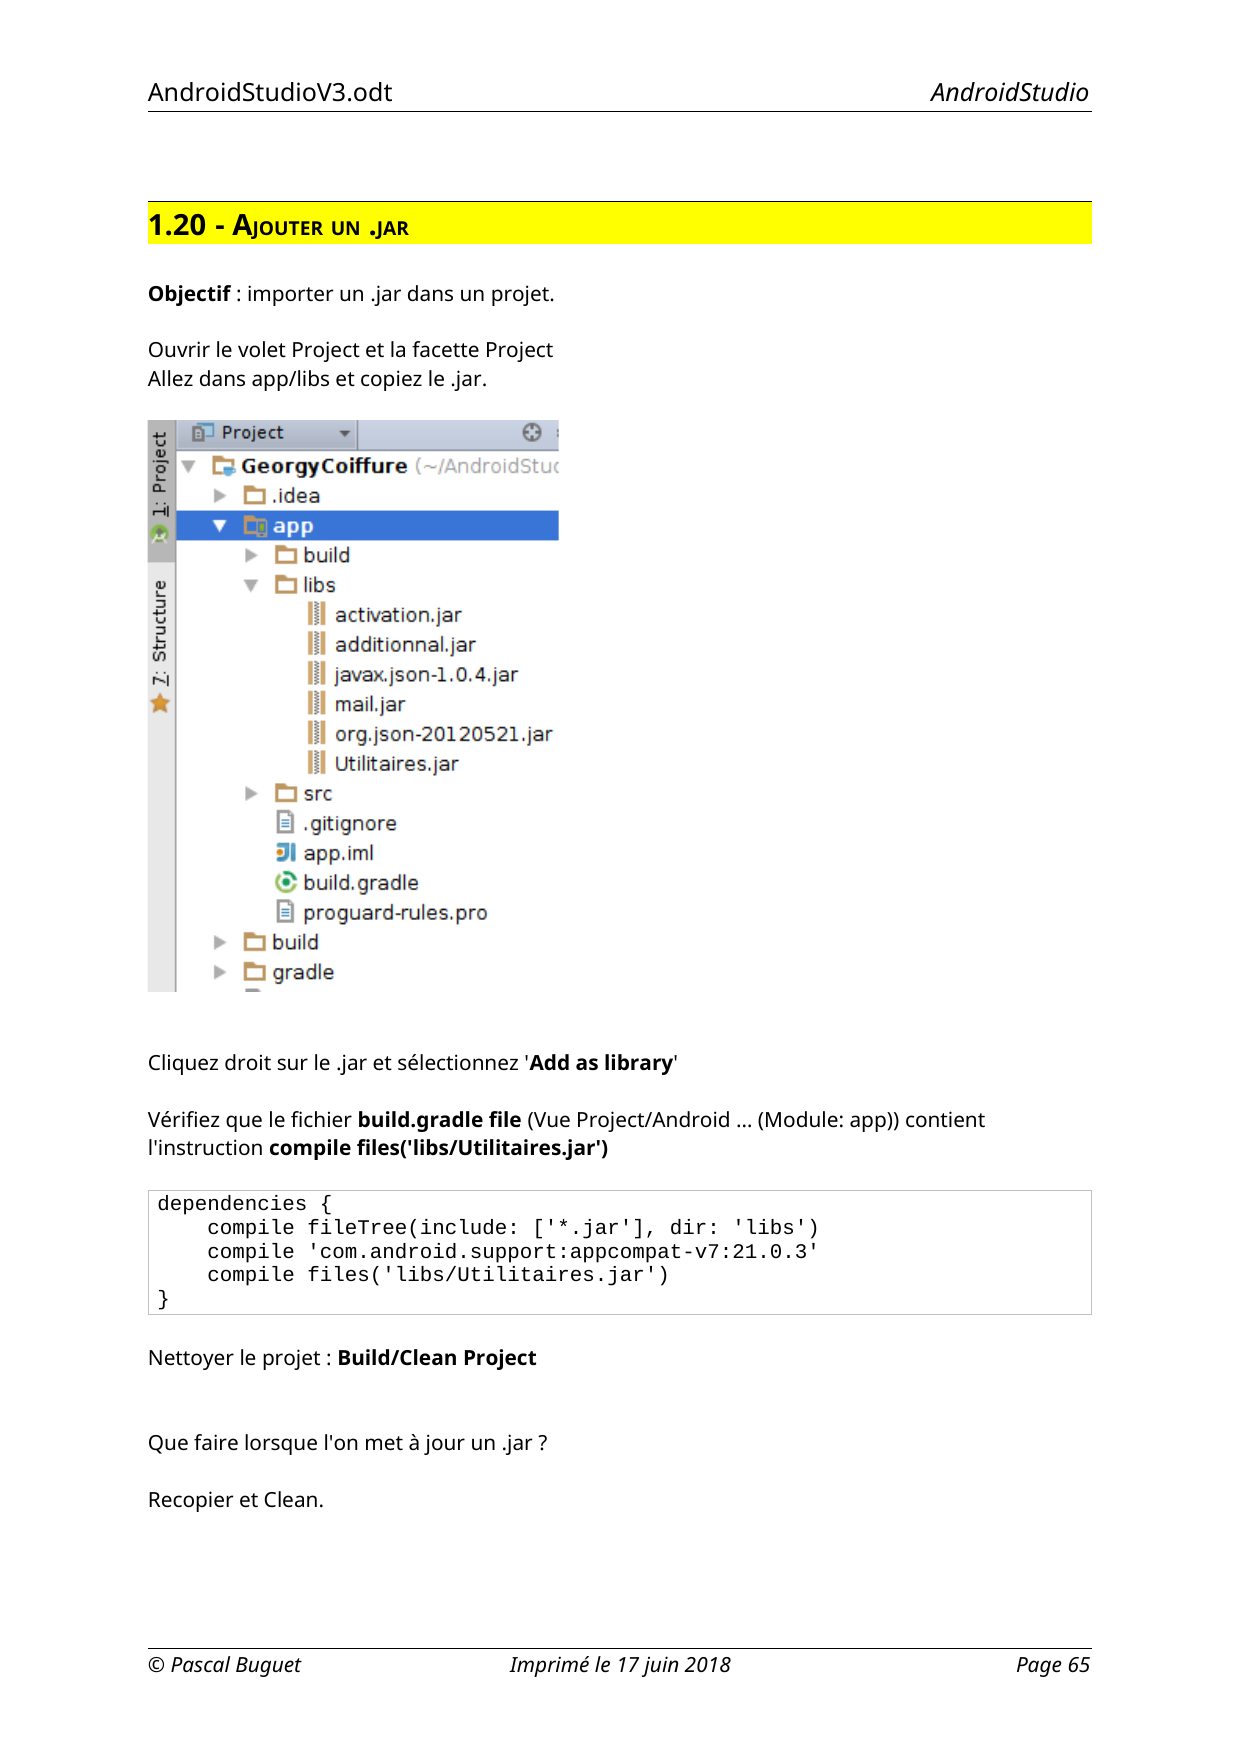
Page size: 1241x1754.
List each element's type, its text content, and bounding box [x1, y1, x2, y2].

text Vérifiez que le fichier build.gradle file (Vue Project/Android … (Module: app)) contient l'instruction compile files('libs/Utilitaires.jar') [148, 1105, 1092, 1162]
text Que faire lorsque l'on met à jour un .jar ? [148, 1428, 1092, 1457]
text Objectif : importer un .jar dans un projet. [148, 279, 1092, 307]
picture [147, 420, 559, 992]
text Cliquez droit sur le .jar et sélectionnez 'Add as library' [148, 1048, 1092, 1076]
text Allez dans app/libs et copiez le .jar. [148, 364, 1092, 392]
text Nettoyer le projet : Build/Clean Project [148, 1343, 1092, 1372]
text dependencies { [149, 1191, 1091, 1214]
text compile 'com.android.support:appcompat-v7:21.0.3' [149, 1237, 1091, 1261]
text Ouvrir le volet Project et la facette Project [148, 336, 1092, 364]
text compile files('libs/Utilitaires.jar') [149, 1261, 1091, 1285]
subtitle - Ajouter un .jar [148, 202, 1092, 244]
text Recopier et Clean. [148, 1485, 1092, 1514]
text compile fileTree(include: ['*.jar'], dir: 'libs') [149, 1214, 1091, 1237]
text } [149, 1285, 1091, 1314]
